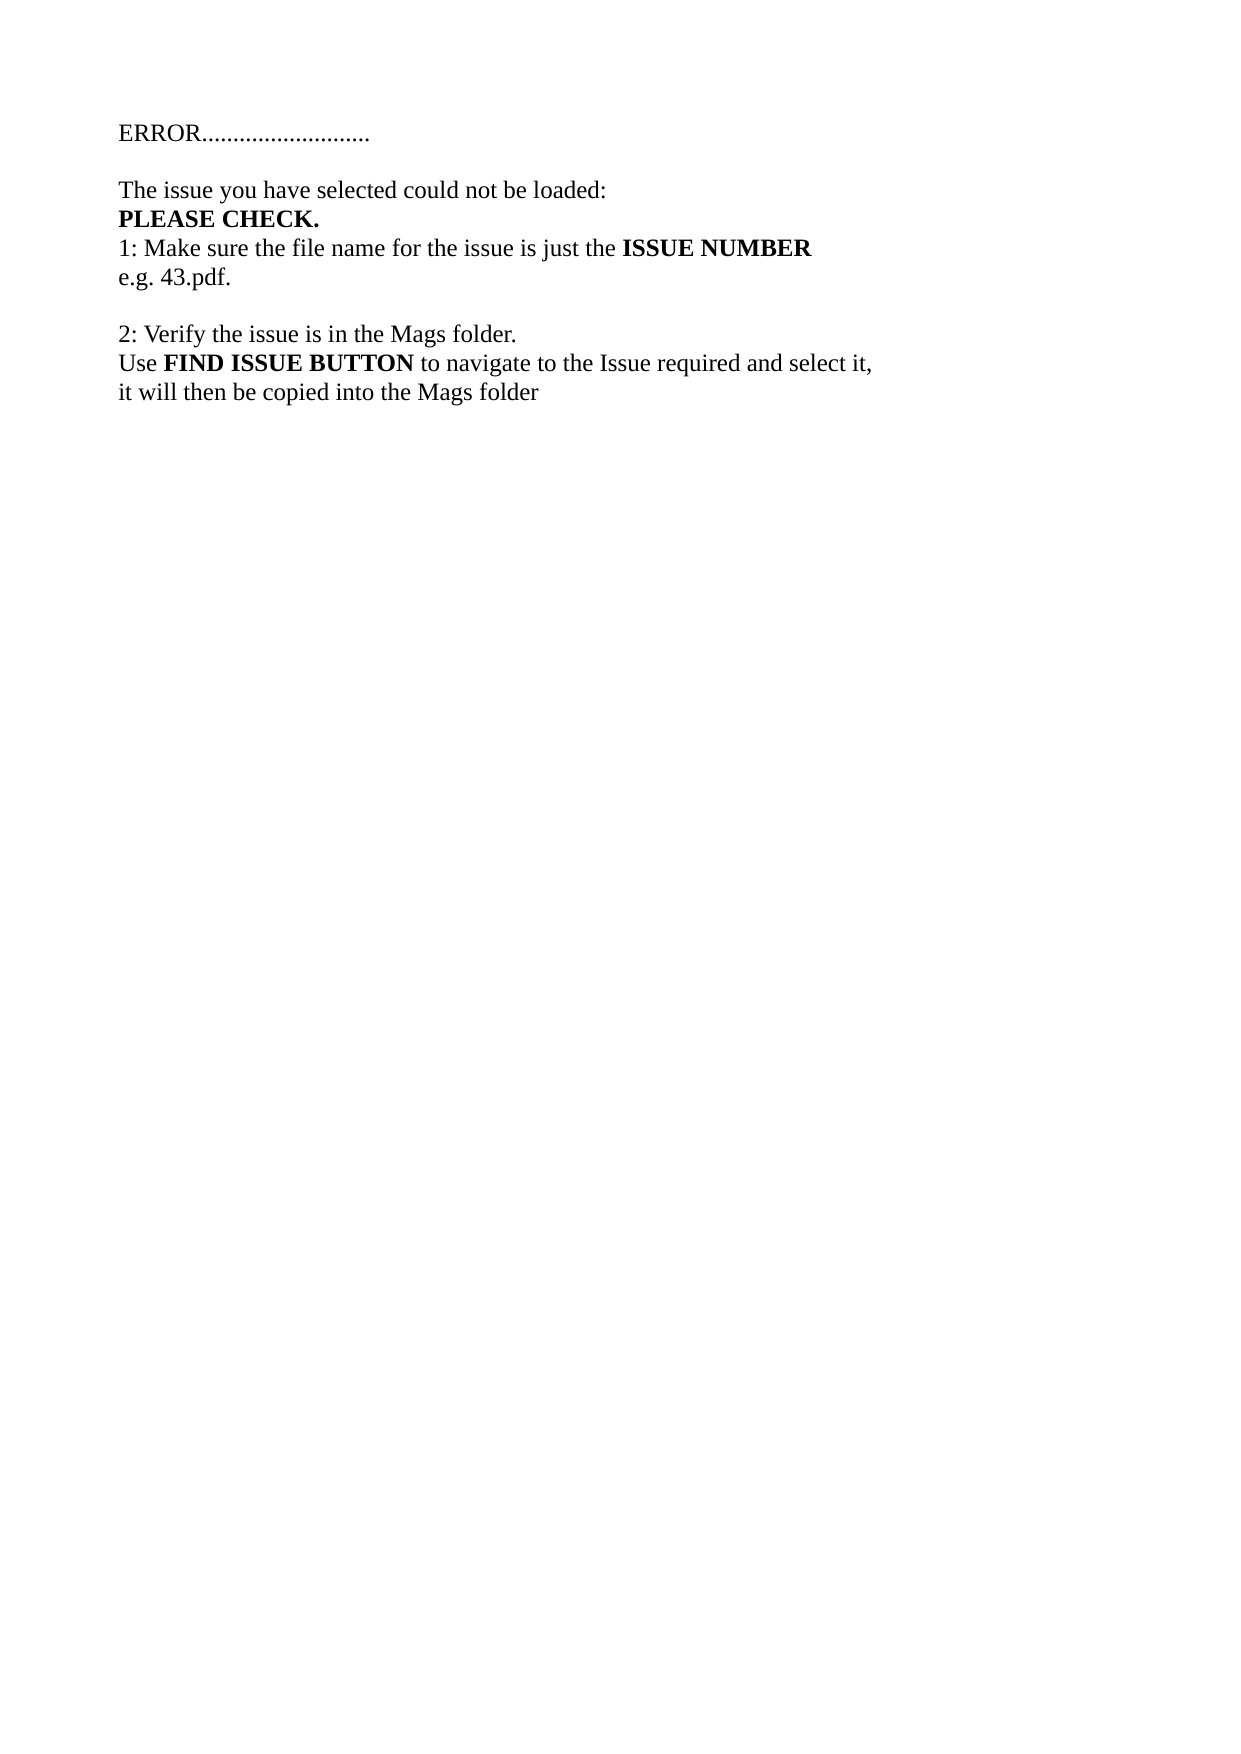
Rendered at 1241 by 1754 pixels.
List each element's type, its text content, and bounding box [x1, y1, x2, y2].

text it will then be copied into the Mags folder [118, 377, 1122, 406]
text 2: Verify the issue is in the Mags folder. [118, 319, 1122, 348]
text 1: Make sure the file name for the issue is just the ISSUE NUMBER [118, 233, 1122, 262]
text PLEASE CHECK. [118, 204, 1122, 233]
text The issue you have selected could not be loaded: [118, 176, 1122, 204]
text e.g. 43.pdf. [118, 262, 1122, 291]
text ERROR........................... [118, 118, 1122, 147]
text Use FIND ISSUE BUTTON to navigate to the Issue required and select it, [118, 348, 1122, 377]
